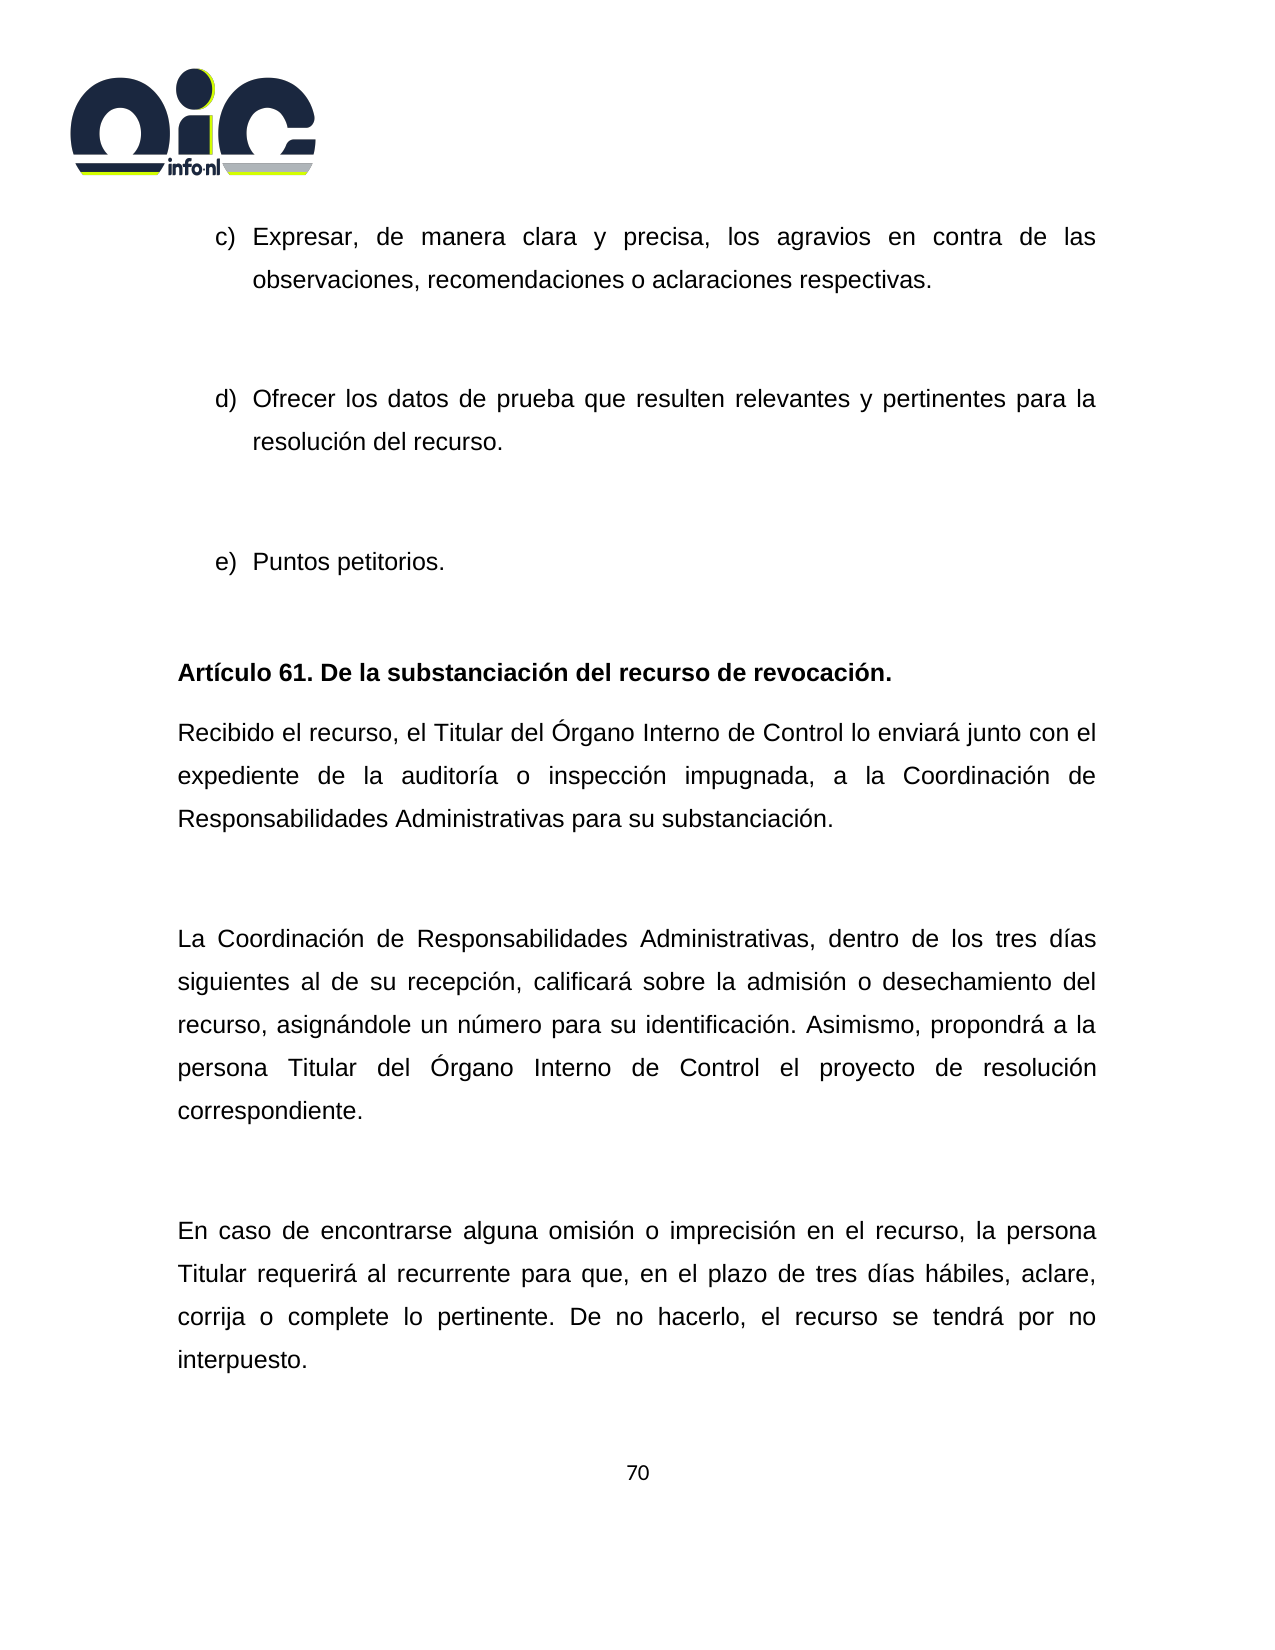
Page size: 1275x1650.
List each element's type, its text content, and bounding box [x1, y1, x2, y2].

text En caso de encontrarse alguna omisión o imprecisión en el recurso, la persona Titular requerirá al recurrente para que, en el plazo de tres días hábiles, aclare, corrija o complete lo pertinente. De no hacerlo, el recurso se tendrá por no interpuesto. [177, 1216, 1098, 1374]
text Artículo 61. De la substanciación del recurso de revocación. [177, 658, 1098, 687]
list Puntos petitorios. [215, 547, 1098, 576]
list Expresar, de manera clara y precisa, los agravios en contra de las observaciones, recomendaciones o aclaraciones respectivas. [215, 222, 1098, 293]
text Recibido el recurso, el Titular del Órgano Interno de Control lo enviará junto con el expediente de la auditoría o inspección impugnada, a la Coordinación de Responsabilidades Administrativas para su substanciación. [177, 718, 1098, 833]
text La Coordinación de Responsabilidades Administrativas, dentro de los tres días siguientes al de su recepción, calificará sobre la admisión o desechamiento del recurso, asignándole un número para su identificación. Asimismo, propondrá a la persona Titular del Órgano Interno de Control el proyecto de resolución correspondiente. [177, 924, 1098, 1125]
list Ofrecer los datos de prueba que resulten relevantes y pertinentes para la resolución del recurso. [215, 384, 1098, 456]
